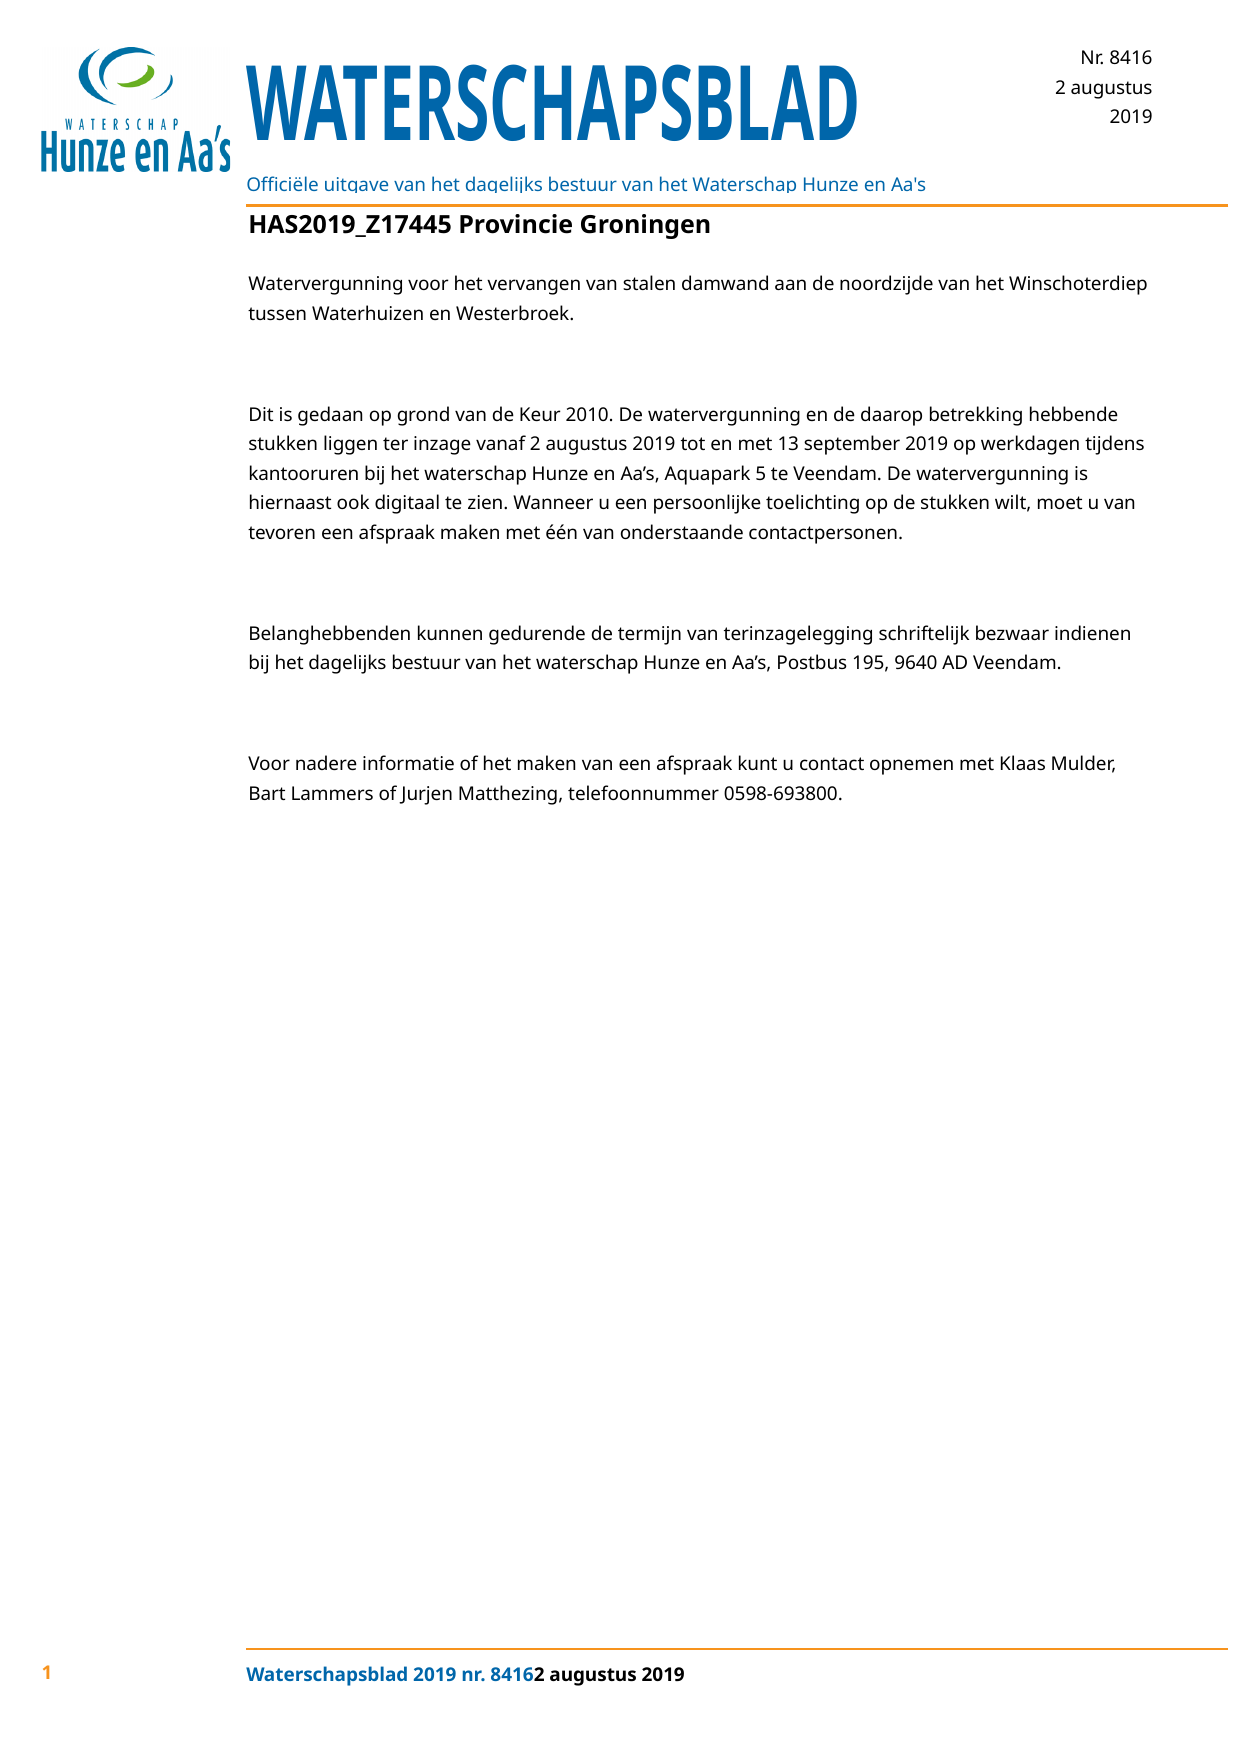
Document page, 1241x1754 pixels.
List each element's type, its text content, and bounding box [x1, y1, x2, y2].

picture [47, 154, 51, 172]
text Voor nadere informatie of het maken van een afspraak kunt u contact opnemen met Klaas Mulder, Bart Lammers of Jurjen Matthezing, telefoonnummer 0598-693800. [248, 750, 1152, 806]
picture [226, 145, 231, 156]
text Watervergunning voor het vervangen van stalen damwand aan de noordzijde van het Winschoterdiep tussen Waterhuizen en Westerbroek. [248, 270, 1152, 326]
text Belanghebbenden kunnen gedurende de termijn van terinzagelegging schriftelijk bezwaar indienen bij het dagelijks bestuur van het waterschap Hunze en Aa’s, Postbus 195, 9640 AD Veendam. [248, 620, 1152, 675]
text HAS2019_Z17445 Provincie Groningen [248, 207, 1152, 241]
picture [41, 47, 231, 172]
text Dit is gedaan op grond van de Keur 2010. De watervergunning en de daarop betrekking hebbende stukken liggen ter inzage vanaf 2 augustus 2019 tot en met 13 september 2019 op werkdagen tijdens kantooruren bij het waterschap Hunze en Aa’s, Aquapark 5 te Veendam. De watervergunning is hiernaast ook digitaal te zien. Wanneer u een persoonlijke toelichting op de stukken wilt, moet u van tevoren een afspraak maken met één van onderstaande contactpersonen. [248, 401, 1152, 545]
picture [183, 163, 191, 172]
